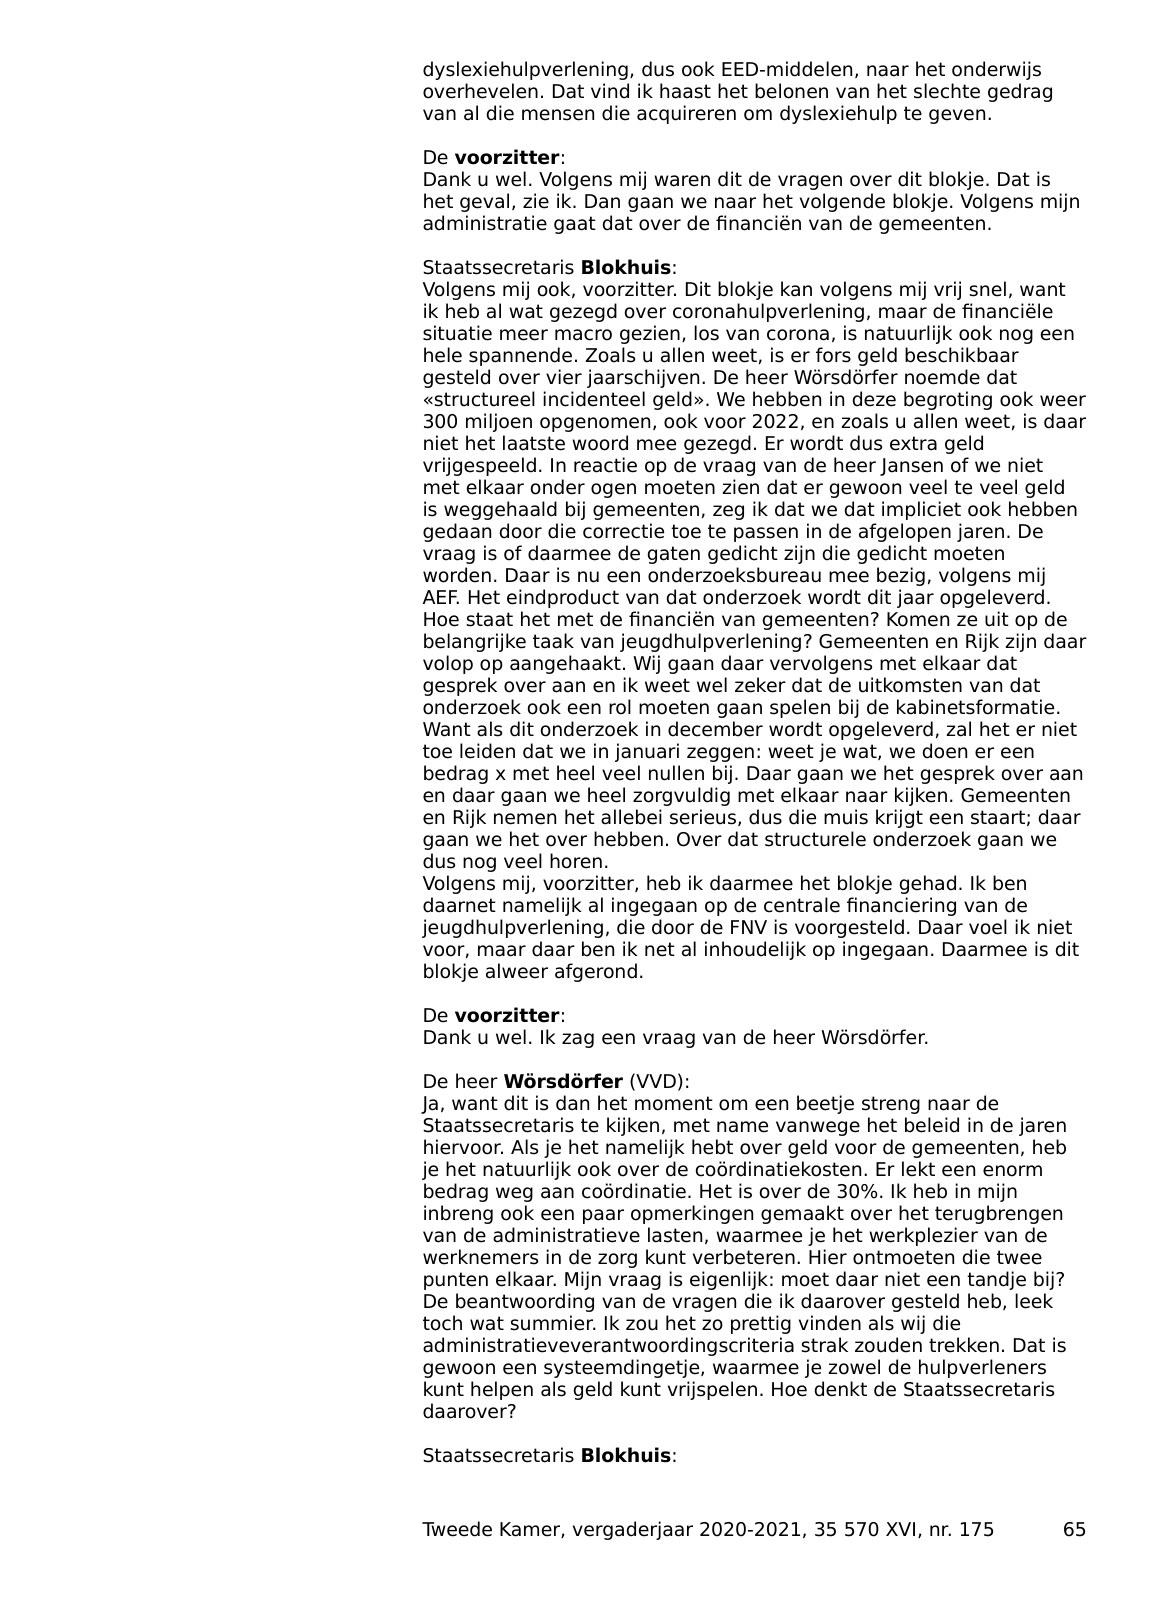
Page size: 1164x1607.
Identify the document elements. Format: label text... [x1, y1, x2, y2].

text Dank u wel. Ik zag een vraag van de heer Wörsdörfer. [422, 1027, 1087, 1049]
text De voorzitter: [422, 147, 1087, 169]
text Volgens mij ook, voorzitter. Dit blokje kan volgens mij vrij snel, want ik heb al wat gezegd over coronahulpverlening, maar de financiële situatie meer macro gezien, los van corona, is natuurlijk ook nog een hele spannende. Zoals u allen weet, is er fors geld beschikbaar gesteld over vier jaarschijven. De heer Wörsdörfer noemde dat «structureel incidenteel geld». We hebben in deze begroting ook weer 300 miljoen opgenomen, ook voor 2022, en zoals u allen weet, is daar niet het laatste woord mee gezegd. Er wordt dus extra geld vrijgespeeld. In reactie op de vraag van de heer Jansen of we niet met elkaar onder ogen moeten zien dat er gewoon veel te veel geld is weggehaald bij gemeenten, zeg ik dat we dat impliciet ook hebben gedaan door die correctie toe te passen in de afgelopen jaren. De vraag is of daarmee de gaten gedicht zijn die gedicht moeten worden. Daar is nu een onderzoeksbureau mee bezig, volgens mij AEF. Het eindproduct van dat onderzoek wordt dit jaar opgeleverd. [422, 279, 1087, 609]
text De voorzitter: [422, 1005, 1087, 1027]
text Staatssecretaris Blokhuis: [422, 1445, 1087, 1467]
text Volgens mij, voorzitter, heb ik daarmee het blokje gehad. Ik ben daarnet namelijk al ingegaan op de centrale financiering van de jeugdhulpverlening, die door de FNV is voorgesteld. Daar voel ik niet voor, maar daar ben ik net al inhoudelijk op ingegaan. Daarmee is dit blokje alweer afgerond. [422, 873, 1087, 983]
text De heer Wörsdörfer (VVD): [422, 1071, 1087, 1093]
text Staatssecretaris Blokhuis: [422, 257, 1087, 279]
text dyslexiehulpverlening, dus ook EED-middelen, naar het onderwijs overhevelen. Dat vind ik haast het belonen van het slechte gedrag van al die mensen die acquireren om dyslexiehulp te geven. [422, 59, 1087, 125]
text Ja, want dit is dan het moment om een beetje streng naar de Staatssecretaris te kijken, met name vanwege het beleid in de jaren hiervoor. Als je het namelijk hebt over geld voor de gemeenten, heb je het natuurlijk ook over de coördinatiekosten. Er lekt een enorm bedrag weg aan coördinatie. Het is over de 30%. Ik heb in mijn inbreng ook een paar opmerkingen gemaakt over het terugbrengen van de administratieve lasten, waarmee je het werkplezier van de werknemers in de zorg kunt verbeteren. Hier ontmoeten die twee punten elkaar. Mijn vraag is eigenlijk: moet daar niet een tandje bij? De beantwoording van de vragen die ik daarover gesteld heb, leek toch wat summier. Ik zou het zo prettig vinden als wij die administratieveverantwoordingscriteria strak zouden trekken. Dat is gewoon een systeemdingetje, waarmee je zowel de hulpverleners kunt helpen als geld kunt vrijspelen. Hoe denkt de Staatssecretaris daarover? [422, 1093, 1087, 1423]
text Dank u wel. Volgens mij waren dit de vragen over dit blokje. Dat is het geval, zie ik. Dan gaan we naar het volgende blokje. Volgens mijn administratie gaat dat over de financiën van de gemeenten. [422, 169, 1087, 235]
text Hoe staat het met de financiën van gemeenten? Komen ze uit op de belangrijke taak van jeugdhulpverlening? Gemeenten en Rijk zijn daar volop op aangehaakt. Wij gaan daar vervolgens met elkaar dat gesprek over aan en ik weet wel zeker dat de uitkomsten van dat onderzoek ook een rol moeten gaan spelen bij de kabinetsformatie. Want als dit onderzoek in december wordt opgeleverd, zal het er niet toe leiden dat we in januari zeggen: weet je wat, we doen er een bedrag x met heel veel nullen bij. Daar gaan we het gesprek over aan en daar gaan we heel zorgvuldig met elkaar naar kijken. Gemeenten en Rijk nemen het allebei serieus, dus die muis krijgt een staart; daar gaan we het over hebben. Over dat structurele onderzoek gaan we dus nog veel horen. [422, 609, 1087, 873]
